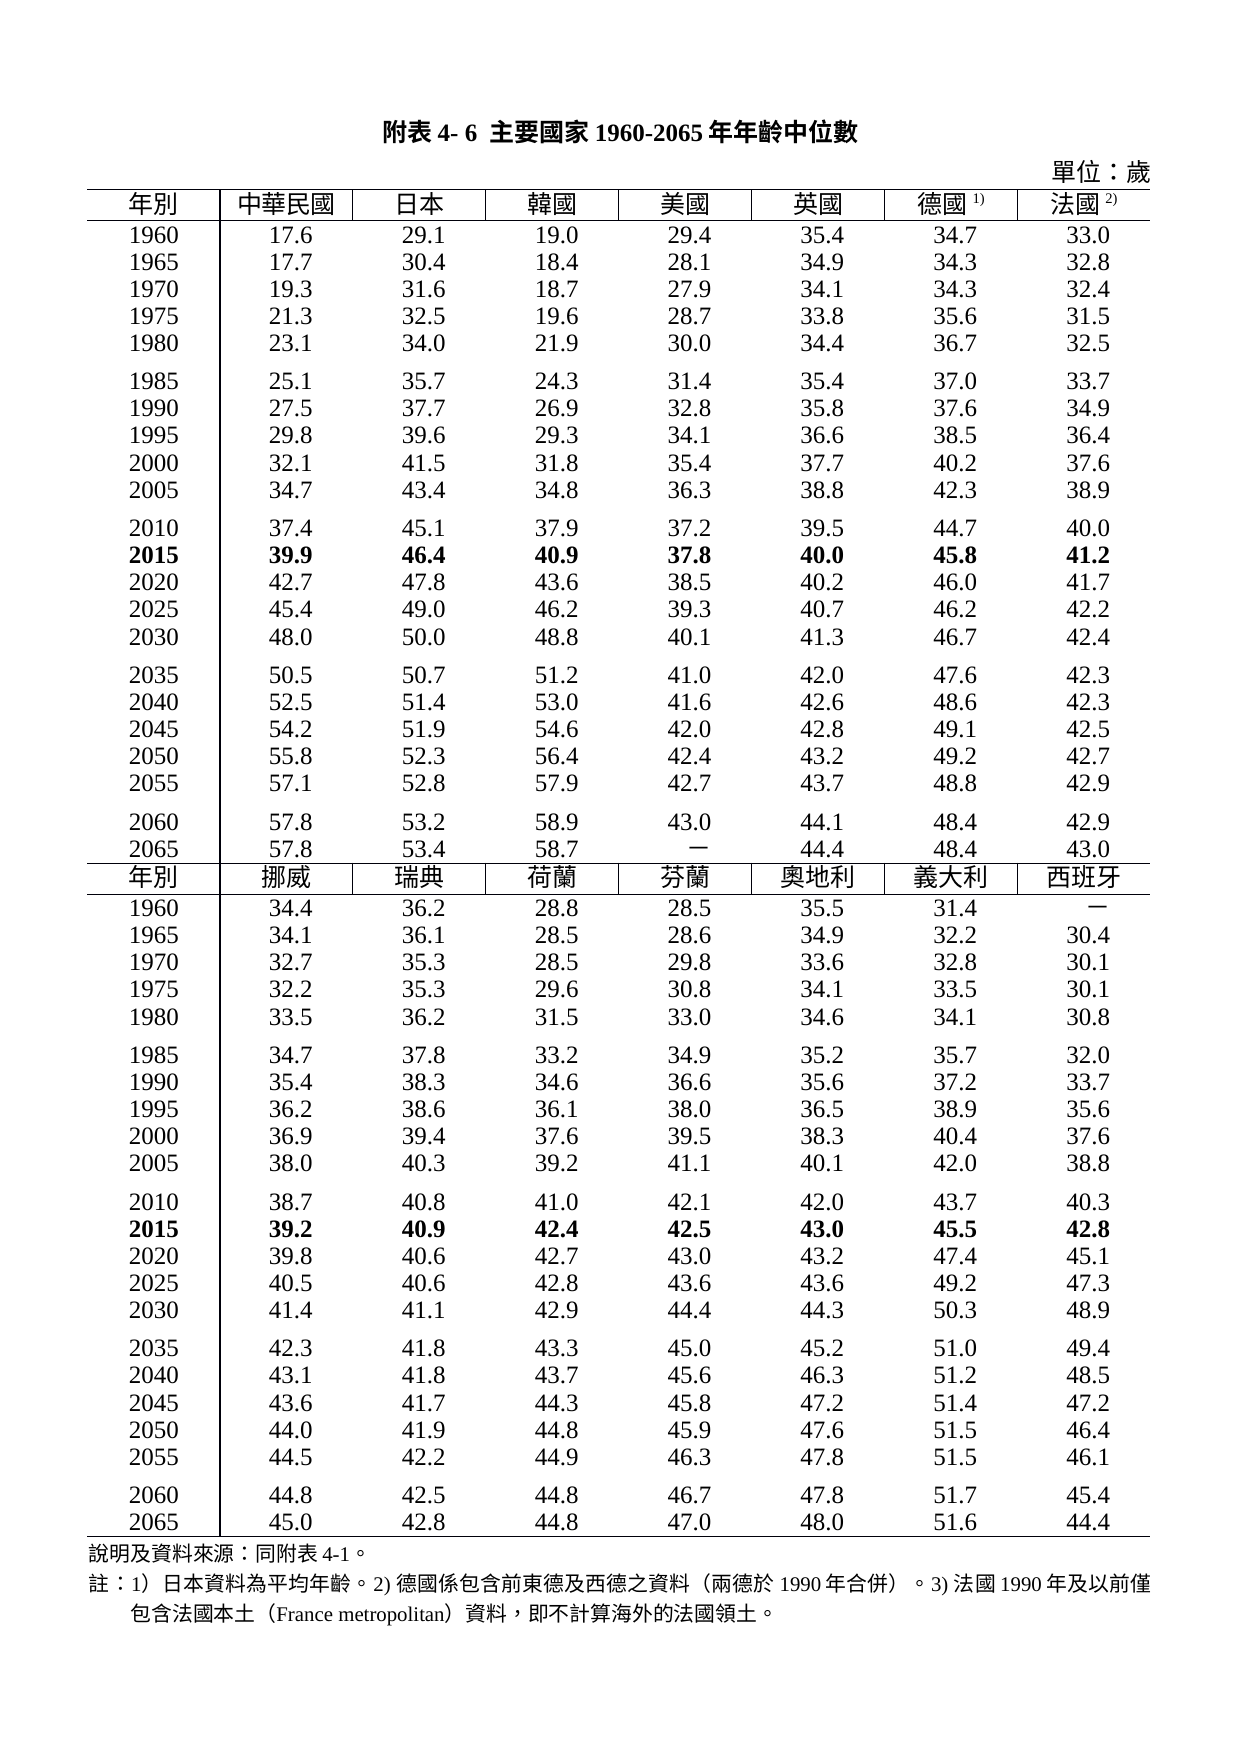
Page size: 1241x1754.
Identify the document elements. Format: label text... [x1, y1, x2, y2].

table_cell 2065 [87, 1509, 219, 1536]
table_header 法國2) [1018, 190, 1150, 220]
table_cell 37.8 [619, 542, 751, 569]
table_cell 40.3 [1017, 1177, 1150, 1216]
table_cell 37.7 [751, 449, 884, 476]
table_cell 19.3 [221, 276, 353, 303]
table_cell 46.7 [884, 623, 1017, 650]
table_cell 33.5 [884, 976, 1017, 1003]
table_cell 奧地利 [752, 864, 884, 894]
table_cell 35.4 [751, 357, 884, 395]
table_cell 53.0 [486, 689, 618, 716]
table_cell 36.2 [221, 1096, 353, 1123]
table_cell 24.3 [486, 357, 618, 395]
table_cell 42.7 [1017, 743, 1150, 770]
table_cell 50.0 [353, 623, 486, 650]
table_cell 48.5 [1017, 1362, 1150, 1389]
table_cell 30.1 [1017, 949, 1150, 976]
table_cell 49.2 [884, 1270, 1017, 1297]
table_cell 43.0 [751, 1216, 884, 1243]
table_cell 42.8 [1017, 1216, 1150, 1243]
table_cell 46.3 [751, 1362, 884, 1389]
table_cell 45.8 [884, 542, 1017, 569]
table_cell 41.1 [353, 1297, 486, 1324]
table_cell 2025 [87, 596, 219, 623]
table_header 日本 [353, 190, 485, 220]
table_cell 43.7 [751, 770, 884, 797]
table_cell 30.4 [353, 249, 486, 276]
table_cell 17.6 [221, 221, 353, 248]
table_cell 51.2 [884, 1362, 1017, 1389]
table_cell 43.2 [751, 1243, 884, 1270]
table_cell 2055 [87, 1444, 219, 1471]
table_cell 2055 [87, 770, 219, 797]
table_cell 43.3 [486, 1324, 618, 1362]
table_cell 35.7 [353, 357, 486, 395]
table_cell 46.2 [486, 596, 618, 623]
table_cell 1985 [87, 357, 219, 395]
table_cell 34.4 [751, 330, 884, 357]
table_cell 32.1 [221, 449, 353, 476]
table_cell 37.2 [619, 504, 751, 542]
table_cell 28.5 [486, 949, 618, 976]
table_cell 35.6 [884, 303, 1017, 330]
table_cell 1995 [87, 422, 219, 449]
table_cell 58.7 [486, 836, 618, 863]
table_cell 43.7 [884, 1177, 1017, 1216]
table_cell 34.1 [751, 976, 884, 1003]
table_cell 42.3 [221, 1324, 353, 1362]
table_cell 44.3 [486, 1389, 618, 1416]
table_cell 1965 [87, 922, 219, 949]
table_cell 2035 [87, 650, 219, 689]
table_cell 31.5 [1017, 303, 1150, 330]
table_cell 35.2 [751, 1030, 884, 1069]
table_cell 2000 [87, 449, 219, 476]
table_cell 34.4 [221, 895, 353, 922]
table_cell 37.4 [221, 504, 353, 542]
table_cell 36.7 [884, 330, 1017, 357]
table_cell 36.6 [751, 422, 884, 449]
table_cell 29.3 [486, 422, 618, 449]
table_cell 1980 [87, 330, 219, 357]
table_cell 32.8 [884, 949, 1017, 976]
table_cell 義大利 [885, 864, 1017, 894]
table_cell 55.8 [221, 743, 353, 770]
table_cell 37.6 [884, 395, 1017, 422]
table_cell 34.1 [751, 276, 884, 303]
table_cell 41.0 [619, 650, 751, 689]
table_cell 2050 [87, 743, 219, 770]
table_cell 30.0 [619, 330, 751, 357]
table_cell 32.8 [1017, 249, 1150, 276]
table_cell 46.1 [1017, 1444, 1150, 1471]
table_cell 34.9 [751, 249, 884, 276]
table_cell 33.8 [751, 303, 884, 330]
table_cell 45.4 [1017, 1471, 1150, 1509]
table_cell 42.2 [353, 1444, 486, 1471]
table_cell 53.4 [353, 836, 486, 863]
table_cell 26.9 [486, 395, 618, 422]
table_cell 39.2 [221, 1216, 353, 1243]
table_cell 2060 [87, 1471, 219, 1509]
table_cell 29.8 [221, 422, 353, 449]
table_cell 53.2 [353, 797, 486, 836]
table_cell 51.4 [353, 689, 486, 716]
table_cell 45.5 [884, 1216, 1017, 1243]
table_cell 1960 [87, 221, 219, 248]
table_cell 46.2 [884, 596, 1017, 623]
table_cell 32.2 [884, 922, 1017, 949]
table_cell 42.4 [486, 1216, 618, 1243]
table_cell 2045 [87, 716, 219, 743]
table_cell 52.3 [353, 743, 486, 770]
table_cell 43.0 [619, 1243, 751, 1270]
table_cell 38.5 [884, 422, 1017, 449]
table_cell 34.6 [751, 1003, 884, 1030]
table_cell 34.1 [221, 922, 353, 949]
table_cell 42.9 [486, 1297, 618, 1324]
table_cell 36.5 [751, 1096, 884, 1123]
table_cell 41.4 [221, 1297, 353, 1324]
table_cell 2010 [87, 504, 219, 542]
table_cell 37.2 [884, 1069, 1017, 1096]
table_header 英國 [752, 190, 884, 220]
text 單位：歲 [89, 153, 1152, 189]
table_cell 48.6 [884, 689, 1017, 716]
table_cell 44.1 [751, 797, 884, 836]
table_cell 47.8 [751, 1471, 884, 1509]
table_cell 38.6 [353, 1096, 486, 1123]
table_cell 40.3 [353, 1150, 486, 1177]
table_cell 44.4 [751, 836, 884, 863]
table_cell 39.5 [619, 1123, 751, 1150]
table_cell 40.2 [884, 449, 1017, 476]
table_header 德國1) [885, 190, 1017, 220]
table_cell 30.8 [619, 976, 751, 1003]
table_cell 28.5 [619, 895, 751, 922]
table_cell 1995 [87, 1096, 219, 1123]
table_cell 40.2 [751, 569, 884, 596]
table_cell 45.0 [619, 1324, 751, 1362]
table_cell 37.7 [353, 395, 486, 422]
table_cell 43.6 [619, 1270, 751, 1297]
table_cell 2030 [87, 623, 219, 650]
table_cell 45.4 [221, 596, 353, 623]
table_cell 1970 [87, 276, 219, 303]
table_cell 41.6 [619, 689, 751, 716]
table_cell 1960 [87, 895, 219, 922]
table_cell 34.7 [221, 1030, 353, 1069]
table_cell 32.4 [1017, 276, 1150, 303]
table_cell 21.3 [221, 303, 353, 330]
table_cell 35.4 [221, 1069, 353, 1096]
table_cell 37.0 [884, 357, 1017, 395]
table_cell 2065 [87, 836, 219, 863]
table_cell 34.7 [221, 476, 353, 503]
table_cell 33.0 [1017, 221, 1150, 248]
table_cell 43.4 [353, 476, 486, 503]
table_cell 29.4 [619, 221, 751, 248]
table_cell 43.6 [486, 569, 618, 596]
table_cell 35.4 [751, 221, 884, 248]
table_cell 52.5 [221, 689, 353, 716]
table_cell 41.5 [353, 449, 486, 476]
table_cell 37.6 [1017, 449, 1150, 476]
table_cell 45.0 [221, 1509, 353, 1536]
table_cell 31.4 [619, 357, 751, 395]
table_cell 38.9 [1017, 476, 1150, 503]
table_cell 41.7 [353, 1389, 486, 1416]
table_cell 50.7 [353, 650, 486, 689]
table_cell 49.2 [884, 743, 1017, 770]
table_cell 39.4 [353, 1123, 486, 1150]
table_cell 40.9 [353, 1216, 486, 1243]
table_cell 27.5 [221, 395, 353, 422]
table_cell 46.7 [619, 1471, 751, 1509]
text 附表4- 6 主要國家1960-2065年年齡中位數 [89, 113, 1152, 149]
table_cell 38.3 [353, 1069, 486, 1096]
table_cell 西班牙 [1018, 864, 1150, 894]
table_cell 57.9 [486, 770, 618, 797]
table_cell 47.4 [884, 1243, 1017, 1270]
table_cell 48.4 [884, 836, 1017, 863]
table_cell 44.0 [221, 1416, 353, 1443]
table_cell 33.7 [1017, 1069, 1150, 1096]
table_cell 2060 [87, 797, 219, 836]
table_cell 2020 [87, 569, 219, 596]
table_cell 36.2 [353, 1003, 486, 1030]
table_cell 31.6 [353, 276, 486, 303]
table_cell 36.1 [486, 1096, 618, 1123]
table_cell 37.6 [1017, 1123, 1150, 1150]
table_cell 39.5 [751, 504, 884, 542]
table_cell 32.5 [353, 303, 486, 330]
table_cell 50.5 [221, 650, 353, 689]
table_cell 44.7 [884, 504, 1017, 542]
table_cell 41.2 [1017, 542, 1150, 569]
table_cell 42.3 [1017, 689, 1150, 716]
table_cell 44.4 [1017, 1509, 1150, 1536]
table_cell 41.7 [1017, 569, 1150, 596]
table_cell 38.0 [619, 1096, 751, 1123]
table_cell 47.6 [884, 650, 1017, 689]
table_cell 41.0 [486, 1177, 618, 1216]
table_cell 34.9 [619, 1030, 751, 1069]
table_cell 28.1 [619, 249, 751, 276]
table_cell 30.1 [1017, 976, 1150, 1003]
table_cell 36.6 [619, 1069, 751, 1096]
table_cell 34.3 [884, 276, 1017, 303]
table_cell 44.8 [486, 1471, 618, 1509]
table_cell 49.1 [884, 716, 1017, 743]
table_cell 35.6 [751, 1069, 884, 1096]
table_cell 1980 [87, 1003, 219, 1030]
table_cell 46.4 [1017, 1416, 1150, 1443]
table_cell 2005 [87, 1150, 219, 1177]
table_cell 38.8 [1017, 1150, 1150, 1177]
table_cell 42.0 [619, 716, 751, 743]
table_cell 34.7 [884, 221, 1017, 248]
table_cell 38.9 [884, 1096, 1017, 1123]
table_cell 47.2 [751, 1389, 884, 1416]
table_cell 45.6 [619, 1362, 751, 1389]
table_cell 18.4 [486, 249, 618, 276]
table_cell 33.6 [751, 949, 884, 976]
table_cell 34.1 [884, 1003, 1017, 1030]
table_cell 39.2 [486, 1150, 618, 1177]
table_cell 45.2 [751, 1324, 884, 1362]
table_header 年別 [87, 190, 219, 220]
table_cell 38.3 [751, 1123, 884, 1150]
table_cell 51.7 [884, 1471, 1017, 1509]
table_cell 47.0 [619, 1509, 751, 1536]
table_cell 44.8 [221, 1471, 353, 1509]
table_header 中華民國 [221, 190, 352, 220]
table_cell 43.0 [619, 797, 751, 836]
table_cell 33.2 [486, 1030, 618, 1069]
table_cell 40.1 [751, 1150, 884, 1177]
table_cell 42.5 [1017, 716, 1150, 743]
table_cell 1970 [87, 949, 219, 976]
table_cell 43.6 [221, 1389, 353, 1416]
table_cell 年別 [87, 864, 219, 894]
table_cell 43.2 [751, 743, 884, 770]
table_cell 36.1 [353, 922, 486, 949]
table_cell 32.5 [1017, 330, 1150, 357]
table_cell 44.8 [486, 1416, 618, 1443]
table_cell 2005 [87, 476, 219, 503]
table_cell 51.4 [884, 1389, 1017, 1416]
table_cell 45.8 [619, 1389, 751, 1416]
table_cell 41.8 [353, 1362, 486, 1389]
table_cell 42.7 [221, 569, 353, 596]
table_cell 33.7 [1017, 357, 1150, 395]
table_cell 39.8 [221, 1243, 353, 1270]
table_cell 42.7 [619, 770, 751, 797]
table_cell 45.1 [353, 504, 486, 542]
table_cell 36.3 [619, 476, 751, 503]
table_cell 挪威 [221, 864, 352, 894]
table_cell 48.0 [221, 623, 353, 650]
table_cell 33.0 [619, 1003, 751, 1030]
table_cell 32.2 [221, 976, 353, 1003]
table_cell 45.9 [619, 1416, 751, 1443]
table_cell 42.8 [353, 1509, 486, 1536]
table_cell 40.6 [353, 1270, 486, 1297]
table_cell 29.8 [619, 949, 751, 976]
table_cell 42.6 [751, 689, 884, 716]
table_cell 42.4 [619, 743, 751, 770]
text 註：1）日本資料為平均年齡。2) 德國係包含前東德及西德之資料（兩德於1990年合併）。3) 法國1990年及以前僅包含法國本土（France metropolitan）資料，即不計算海外的法國領土。 [89, 1567, 1152, 1628]
table_cell 39.9 [221, 542, 353, 569]
table_cell 54.2 [221, 716, 353, 743]
table_cell 34.3 [884, 249, 1017, 276]
table_cell 23.1 [221, 330, 353, 357]
table_cell 52.8 [353, 770, 486, 797]
table_cell 42.8 [486, 1270, 618, 1297]
table_cell 42.3 [1017, 650, 1150, 689]
table_cell 42.8 [751, 716, 884, 743]
table_cell 38.5 [619, 569, 751, 596]
table_cell 37.9 [486, 504, 618, 542]
text 說明及資料來源：同附表4-1。 [89, 1537, 1152, 1567]
table_cell 28.7 [619, 303, 751, 330]
table_cell 42.7 [486, 1243, 618, 1270]
table_cell 34.9 [751, 922, 884, 949]
table_cell 39.3 [619, 596, 751, 623]
table_cell 51.6 [884, 1509, 1017, 1536]
table_cell 51.9 [353, 716, 486, 743]
table_cell 2050 [87, 1416, 219, 1443]
table_cell 38.0 [221, 1150, 353, 1177]
table_cell 50.3 [884, 1297, 1017, 1324]
table_cell 35.8 [751, 395, 884, 422]
table_cell 41.1 [619, 1150, 751, 1177]
table_cell 2040 [87, 1362, 219, 1389]
table_cell 42.0 [751, 650, 884, 689]
table_cell 43.0 [1017, 836, 1150, 863]
table_cell 42.2 [1017, 596, 1150, 623]
table_cell 2045 [87, 1389, 219, 1416]
table_cell 48.4 [884, 797, 1017, 836]
table_header 韓國 [486, 190, 618, 220]
table_cell 40.0 [1017, 504, 1150, 542]
table_cell 43.7 [486, 1362, 618, 1389]
table_cell 36.9 [221, 1123, 353, 1150]
table_cell 34.1 [619, 422, 751, 449]
table_cell 48.9 [1017, 1297, 1150, 1324]
table_cell 37.6 [486, 1123, 618, 1150]
table_cell 42.5 [353, 1471, 486, 1509]
table_cell 58.9 [486, 797, 618, 836]
table_cell 37.8 [353, 1030, 486, 1069]
table_cell 43.1 [221, 1362, 353, 1389]
table_cell 2020 [87, 1243, 219, 1270]
table_cell 47.8 [353, 569, 486, 596]
table_cell 30.4 [1017, 922, 1150, 949]
table_cell 35.3 [353, 949, 486, 976]
table_cell 48.8 [486, 623, 618, 650]
table_cell 1985 [87, 1030, 219, 1069]
table_cell 47.8 [751, 1444, 884, 1471]
table_cell 31.5 [486, 1003, 618, 1030]
table_cell 49.0 [353, 596, 486, 623]
table_cell 42.0 [751, 1177, 884, 1216]
table_cell 42.9 [1017, 797, 1150, 836]
table_cell 17.7 [221, 249, 353, 276]
table_cell 57.8 [221, 836, 353, 863]
table_cell 48.8 [884, 770, 1017, 797]
table_cell 33.5 [221, 1003, 353, 1030]
table_cell 44.3 [751, 1297, 884, 1324]
table_cell 29.1 [353, 221, 486, 248]
table_cell 1975 [87, 303, 219, 330]
table_cell 44.8 [486, 1509, 618, 1536]
table_cell 40.1 [619, 623, 751, 650]
table_cell 29.6 [486, 976, 618, 1003]
table_cell 32.7 [221, 949, 353, 976]
table_cell 2035 [87, 1324, 219, 1362]
table_cell 47.6 [751, 1416, 884, 1443]
table_cell 27.9 [619, 276, 751, 303]
table_cell 32.8 [619, 395, 751, 422]
table_cell 34.6 [486, 1069, 618, 1096]
table_cell 46.0 [884, 569, 1017, 596]
table_cell 42.0 [884, 1150, 1017, 1177]
table_cell 30.8 [1017, 1003, 1150, 1030]
table_cell 35.5 [751, 895, 884, 922]
table_cell 54.6 [486, 716, 618, 743]
table_cell 1990 [87, 395, 219, 422]
table_cell 41.9 [353, 1416, 486, 1443]
table_cell 39.6 [353, 422, 486, 449]
table_cell 43.6 [751, 1270, 884, 1297]
table_cell 40.8 [353, 1177, 486, 1216]
table_cell 48.0 [751, 1509, 884, 1536]
table_cell 46.4 [353, 542, 486, 569]
table_cell 瑞典 [353, 864, 485, 894]
table_cell 1975 [87, 976, 219, 1003]
table_cell 41.3 [751, 623, 884, 650]
table_cell 2040 [87, 689, 219, 716]
table_cell 荷蘭 [486, 864, 618, 894]
table_cell 2000 [87, 1123, 219, 1150]
table_cell 40.4 [884, 1123, 1017, 1150]
table_cell 35.3 [353, 976, 486, 1003]
table_cell 2010 [87, 1177, 219, 1216]
table_cell 31.8 [486, 449, 618, 476]
table_cell 28.6 [619, 922, 751, 949]
table_cell 25.1 [221, 357, 353, 395]
table_cell 35.6 [1017, 1096, 1150, 1123]
table_cell 28.5 [486, 922, 618, 949]
table_cell 21.9 [486, 330, 618, 357]
table_cell 51.5 [884, 1416, 1017, 1443]
table_cell 35.7 [884, 1030, 1017, 1069]
table_cell 2025 [87, 1270, 219, 1297]
table_cell 47.3 [1017, 1270, 1150, 1297]
table_cell 28.8 [486, 895, 618, 922]
table_cell 2015 [87, 542, 219, 569]
table_cell 18.7 [486, 276, 618, 303]
table_cell 40.7 [751, 596, 884, 623]
table_cell 40.5 [221, 1270, 353, 1297]
table_cell 57.1 [221, 770, 353, 797]
table_cell 34.0 [353, 330, 486, 357]
table_cell 19.6 [486, 303, 618, 330]
table_cell 34.9 [1017, 395, 1150, 422]
table_cell 51.0 [884, 1324, 1017, 1362]
table_cell 44.9 [486, 1444, 618, 1471]
table_cell 40.9 [486, 542, 618, 569]
table_cell 40.0 [751, 542, 884, 569]
table_cell 1965 [87, 249, 219, 276]
table_cell 44.5 [221, 1444, 353, 1471]
table_cell 46.3 [619, 1444, 751, 1471]
table_cell 42.5 [619, 1216, 751, 1243]
table_cell 42.9 [1017, 770, 1150, 797]
table_cell 36.4 [1017, 422, 1150, 449]
table_cell － [1017, 895, 1150, 922]
table_cell 1990 [87, 1069, 219, 1096]
table_cell 44.4 [619, 1297, 751, 1324]
table_cell 38.8 [751, 476, 884, 503]
table_cell 41.8 [353, 1324, 486, 1362]
table_cell 42.4 [1017, 623, 1150, 650]
table_cell 51.5 [884, 1444, 1017, 1471]
table_cell 56.4 [486, 743, 618, 770]
table_cell 2015 [87, 1216, 219, 1243]
table_cell － [619, 836, 751, 863]
table_cell 36.2 [353, 895, 486, 922]
table_cell 45.1 [1017, 1243, 1150, 1270]
table_cell 31.4 [884, 895, 1017, 922]
table_cell 芬蘭 [619, 864, 751, 894]
table_cell 57.8 [221, 797, 353, 836]
table_cell 38.7 [221, 1177, 353, 1216]
table_cell 40.6 [353, 1243, 486, 1270]
table_cell 42.3 [884, 476, 1017, 503]
table_cell 51.2 [486, 650, 618, 689]
table_cell 34.8 [486, 476, 618, 503]
table_cell 35.4 [619, 449, 751, 476]
table_cell 19.0 [486, 221, 618, 248]
table_header 美國 [619, 190, 751, 220]
table_cell 49.4 [1017, 1324, 1150, 1362]
table_cell 47.2 [1017, 1389, 1150, 1416]
table_cell 42.1 [619, 1177, 751, 1216]
table_cell 2030 [87, 1297, 219, 1324]
table_cell 32.0 [1017, 1030, 1150, 1069]
